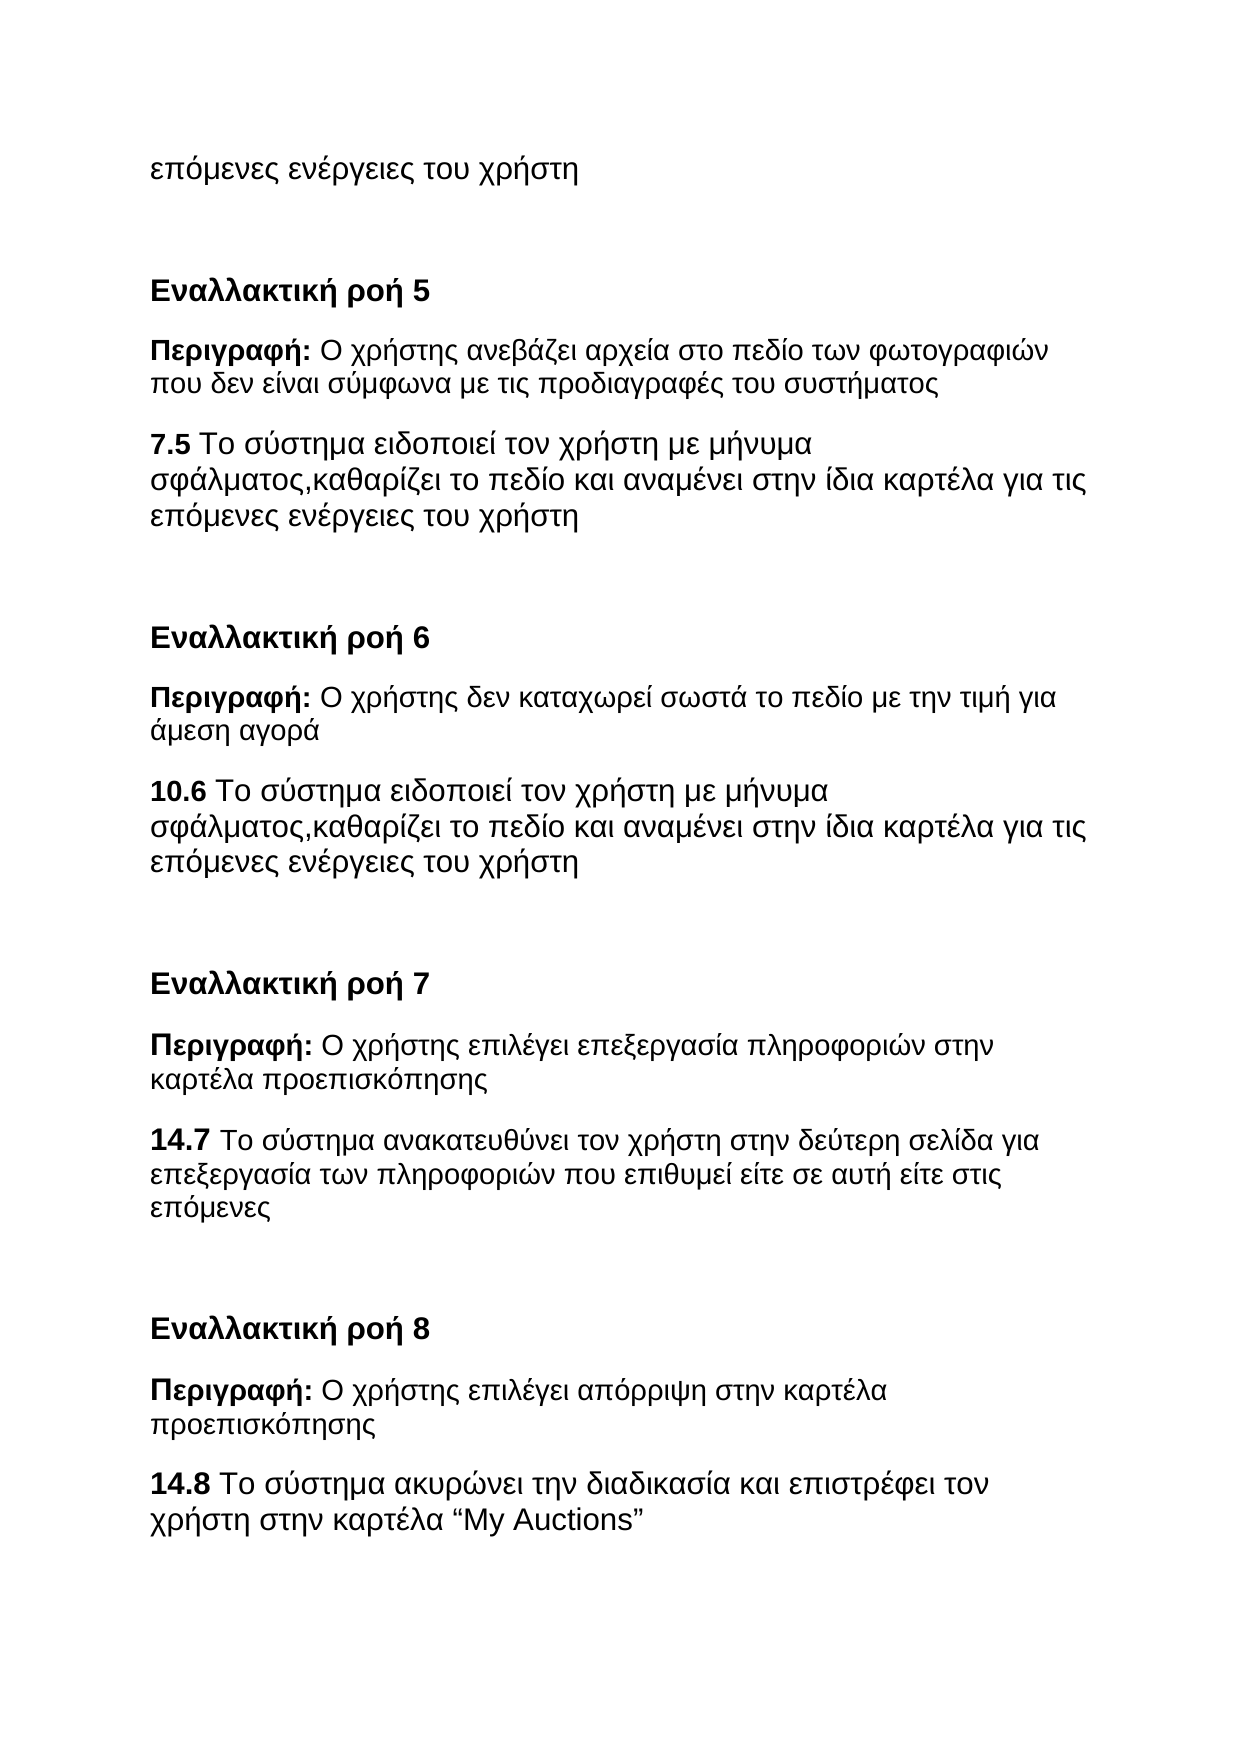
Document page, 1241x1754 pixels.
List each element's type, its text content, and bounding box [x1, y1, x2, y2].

text 14.7 Το σύστημα ανακατευθύνει τον χρήστη στην δεύτερη σελίδα για επεξεργασία των πληροφοριών που επιθυμεί είτε σε αυτή είτε στις επόμενες [150, 1121, 1090, 1224]
text 14.8 To σύστημα ακυρώνει την διαδικασία και επιστρέφει τον χρήστη στην καρτέλα “My Auctions” [150, 1465, 1090, 1537]
text Περιγραφή: Ο χρήστης επιλέγει απόρριψη στην καρτέλα προεπισκόπησης [150, 1371, 1090, 1440]
text Περιγραφή: Ο χρήστης δεν καταχωρεί σωστά το πεδίο με την τιμή για άμεση αγορά [150, 679, 1090, 747]
text επόμενες ενέργειες του χρήστη [150, 150, 1090, 186]
text Περιγραφή: Ο χρήστης ανεβάζει αρχεία στο πεδίο των φωτογραφιών που δεν είναι σύμφωνα με τις προδιαγραφές του συστήματος [150, 333, 1090, 400]
text Εναλλακτική ροή 8 [150, 1310, 1090, 1346]
text Εναλλακτική ροή 7 [150, 965, 1090, 1001]
text Εναλλακτική ροή 5 [150, 272, 1090, 308]
text Περιγραφή: Ο χρήστης επιλέγει επεξεργασία πληροφοριών στην καρτέλα προεπισκόπησης [150, 1026, 1090, 1096]
text 10.6 Το σύστημα ειδοποιεί τον χρήστη με μήνυμα σφάλματος,καθαρίζει το πεδίο και αναμένει στην ίδια καρτέλα για τις επόμενες ενέργειες του χρήστη [150, 772, 1090, 879]
text 7.5 Το σύστημα ειδοποιεί τον χρήστη με μήνυμα σφάλματος,καθαρίζει το πεδίο και αναμένει στην ίδια καρτέλα για τις επόμενες ενέργειες του χρήστη [150, 425, 1090, 533]
text Εναλλακτική ροή 6 [150, 619, 1090, 654]
